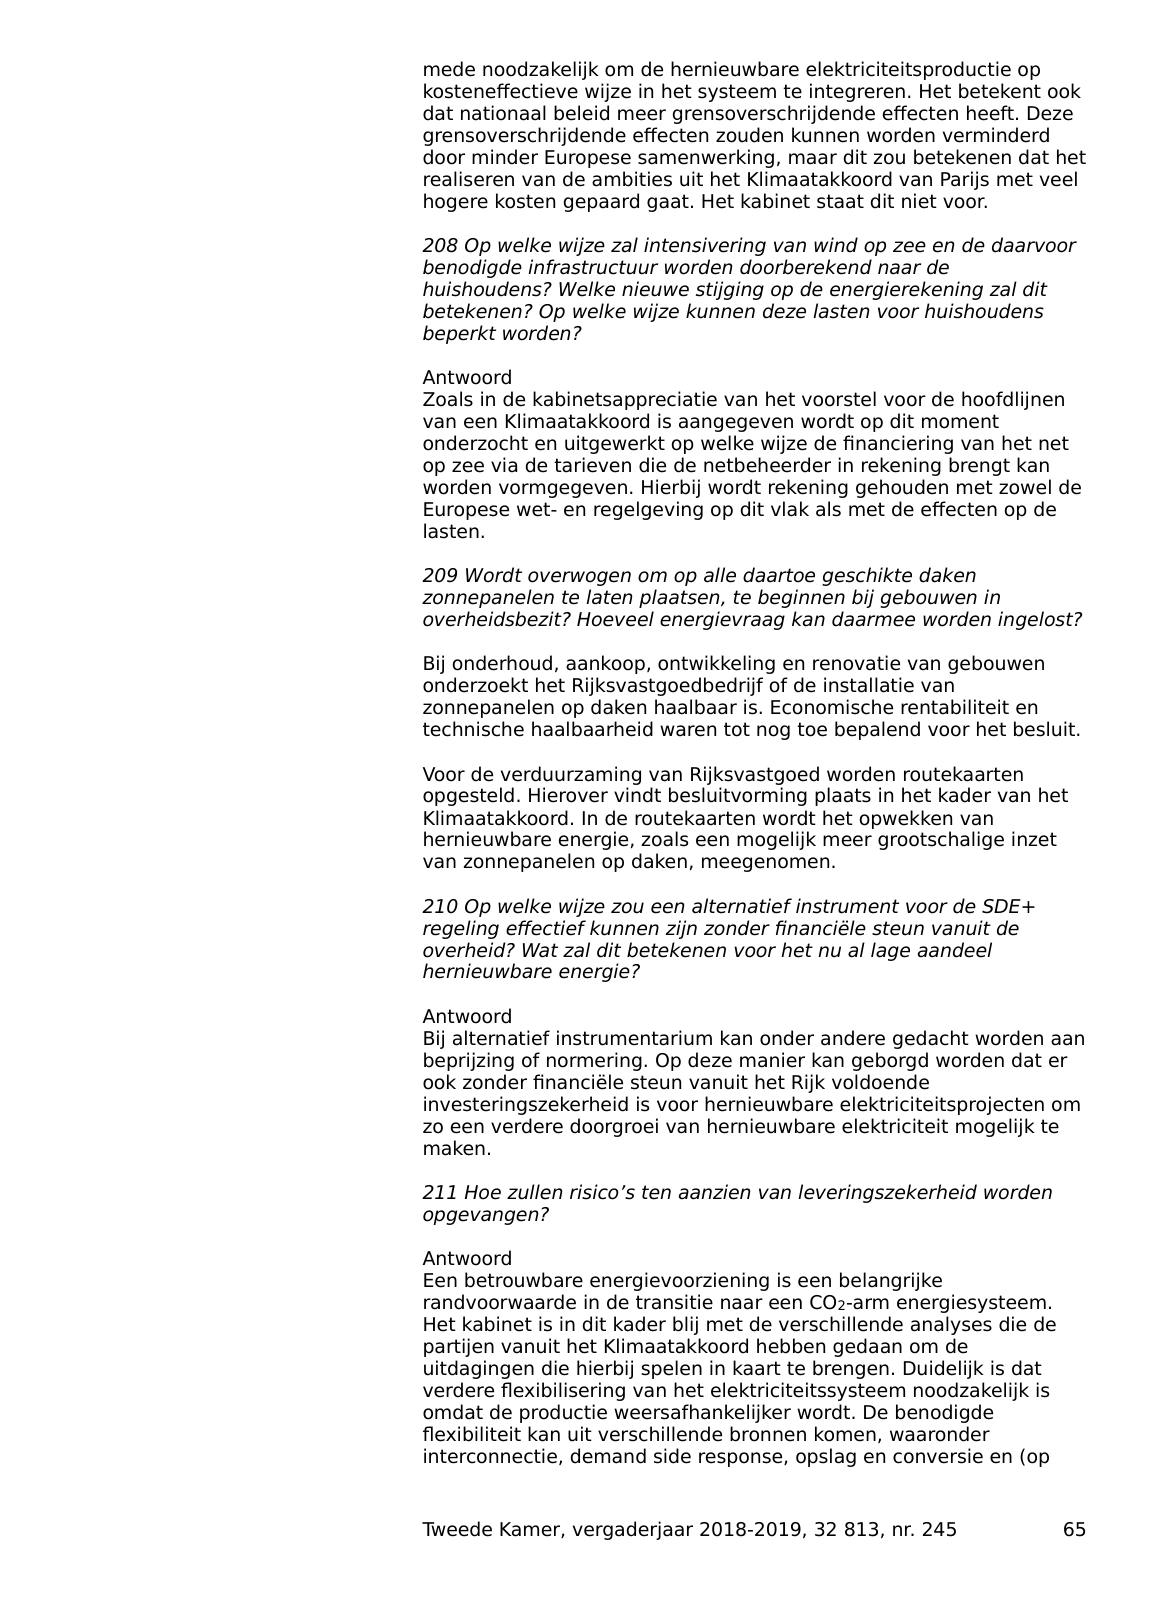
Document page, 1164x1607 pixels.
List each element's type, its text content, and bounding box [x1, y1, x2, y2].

text Antwoord [422, 1248, 1087, 1270]
text 208 Op welke wijze zal intensivering van wind op zee en de daarvoor benodigde infrastructuur worden doorberekend naar de huishoudens? Welke nieuwe stijging op de energierekening zal dit betekenen? Op welke wijze kunnen deze lasten voor huishoudens beperkt worden? [422, 235, 1087, 345]
text Bij alternatief instrumentarium kan onder andere gedacht worden aan beprijzing of normering. Op deze manier kan geborgd worden dat er ook zonder financiële steun vanuit het Rijk voldoende investeringszekerheid is voor hernieuwbare elektriciteitsprojecten om zo een verdere doorgroei van hernieuwbare elektriciteit mogelijk te maken. [422, 1028, 1087, 1159]
text 211 Hoe zullen risico’s ten aanzien van leveringszekerheid worden opgevangen? [422, 1182, 1087, 1226]
text 210 Op welke wijze zou een alternatief instrument voor de SDE+ regeling effectief kunnen zijn zonder financiële steun vanuit de overheid? Wat zal dit betekenen voor het nu al lage aandeel hernieuwbare energie? [422, 896, 1087, 983]
text Voor de verduurzaming van Rijksvastgoed worden routekaarten opgesteld. Hierover vindt besluitvorming plaats in het kader van het Klimaatakkoord. In de routekaarten wordt het opwekken van hernieuwbare energie, zoals een mogelijk meer grootschalige inzet van zonnepanelen op daken, meegenomen. [422, 763, 1087, 873]
text 209 Wordt overwogen om op alle daartoe geschikte daken zonnepanelen te laten plaatsen, te beginnen bij gebouwen in overheidsbezit? Hoeveel energievraag kan daarmee worden ingelost? [422, 565, 1087, 631]
text Bij onderhoud, aankoop, ontwikkeling en renovatie van gebouwen onderzoekt het Rijksvastgoedbedrijf of de installatie van zonnepanelen op daken haalbaar is. Economische rentabiliteit en technische haalbaarheid waren tot nog toe bepalend voor het besluit. [422, 653, 1087, 741]
text Antwoord [422, 367, 1087, 389]
text Een betrouwbare energievoorziening is een belangrijke randvoorwaarde in de transitie naar een CO2-arm energiesysteem. Het kabinet is in dit kader blij met de verschillende analyses die de partijen vanuit het Klimaatakkoord hebben gedaan om de uitdagingen die hierbij spelen in kaart te brengen. Duidelijk is dat verdere flexibilisering van het elektriciteitssysteem noodzakelijk is omdat de productie weersafhankelijker wordt. De benodigde flexibiliteit kan uit verschillende bronnen komen, waaronder interconnectie, demand side response, opslag en conversie en (op [422, 1270, 1087, 1468]
text Zoals in de kabinetsappreciatie van het voorstel voor de hoofdlijnen van een Klimaatakkoord is aangegeven wordt op dit moment onderzocht en uitgewerkt op welke wijze de financiering van het net op zee via de tarieven die de netbeheerder in rekening brengt kan worden vormgegeven. Hierbij wordt rekening gehouden met zowel de Europese wet- en regelgeving op dit vlak als met de effecten op de lasten. [422, 389, 1087, 543]
text Antwoord [422, 1006, 1087, 1028]
text mede noodzakelijk om de hernieuwbare elektriciteitsproductie op kosteneffectieve wijze in het systeem te integreren. Het betekent ook dat nationaal beleid meer grensoverschrijdende effecten heeft. Deze grensoverschrijdende effecten zouden kunnen worden verminderd door minder Europese samenwerking, maar dit zou betekenen dat het realiseren van de ambities uit het Klimaatakkoord van Parijs met veel hogere kosten gepaard gaat. Het kabinet staat dit niet voor. [422, 59, 1087, 213]
